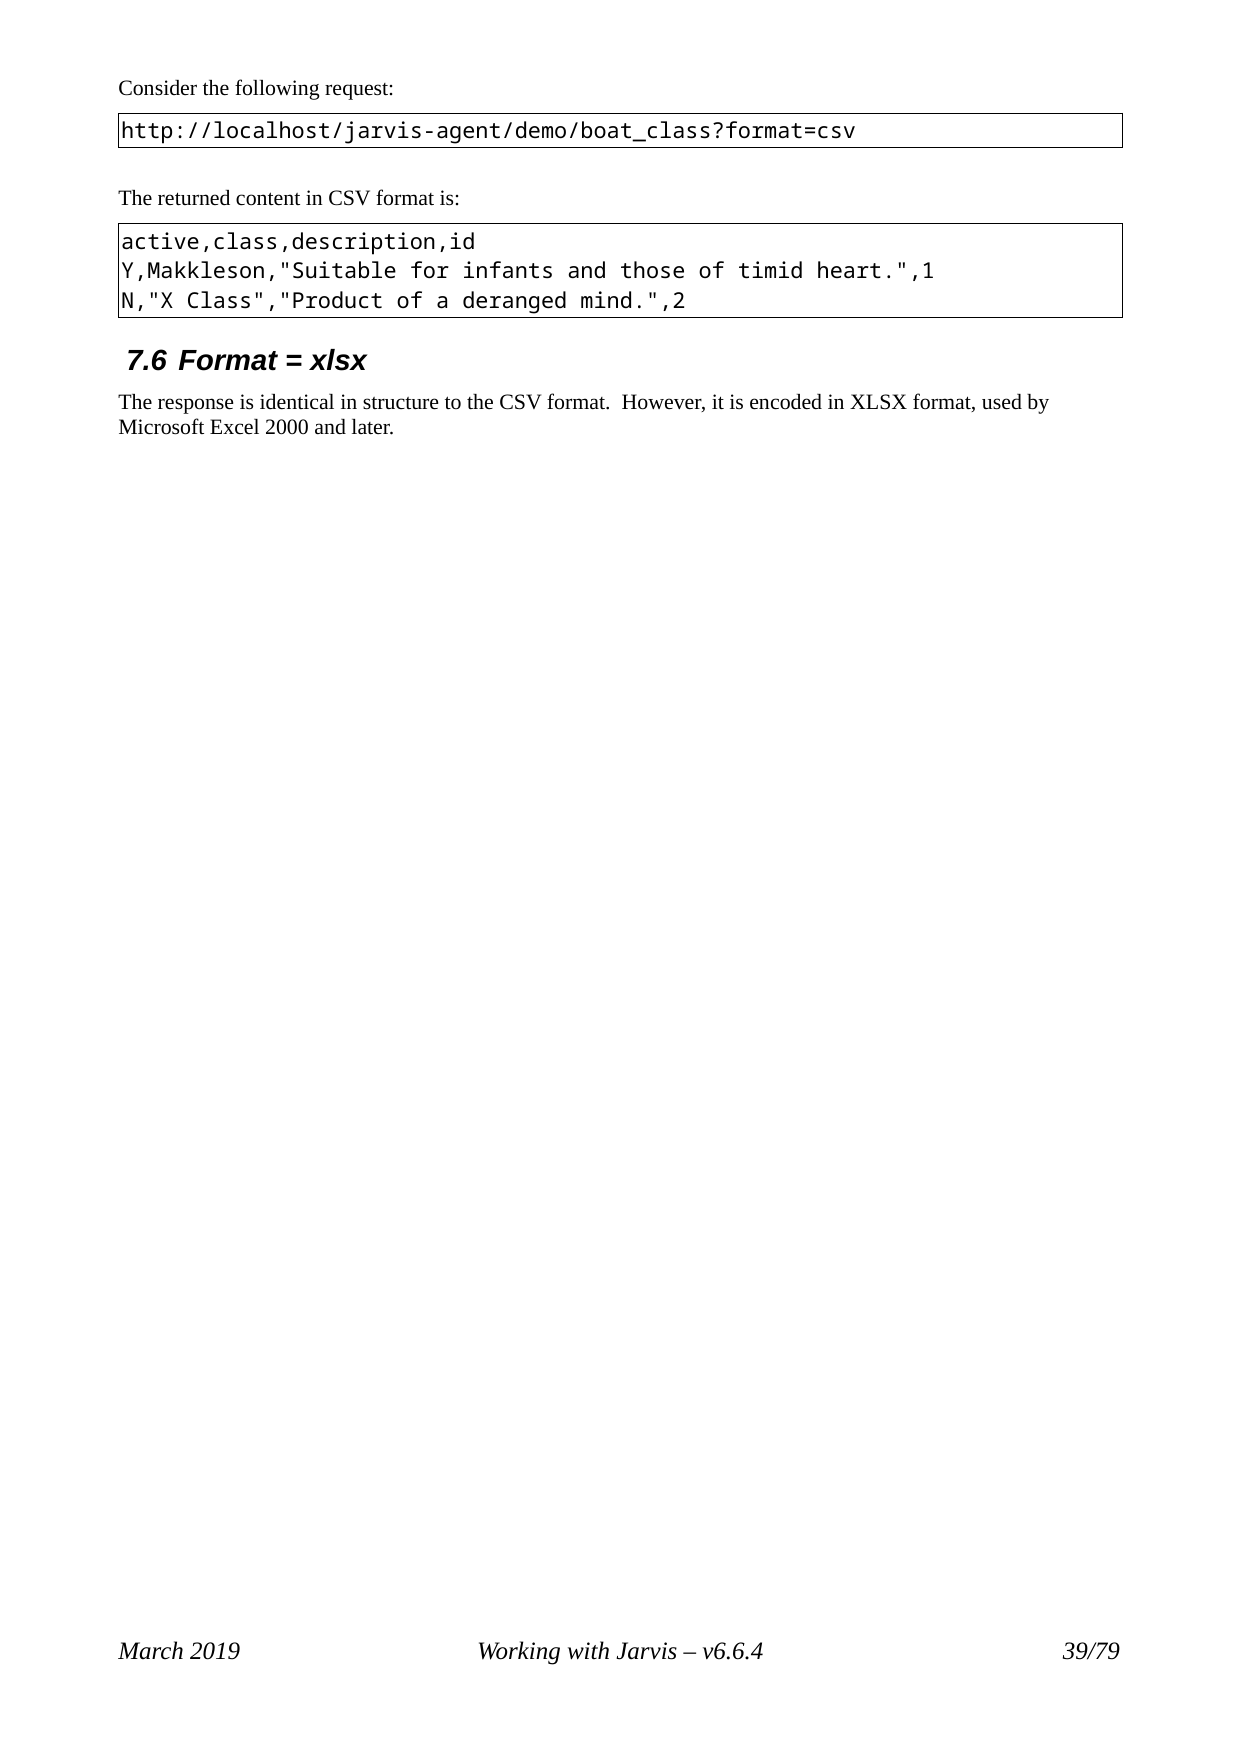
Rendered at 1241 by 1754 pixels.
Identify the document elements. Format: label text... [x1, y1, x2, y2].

subtitle Format = xlsx [118, 343, 1122, 376]
text N,"X Class","Product of a deranged mind.",2 [119, 283, 1122, 317]
text http://localhost/jarvis-agent/demo/boat_class?format=csv [119, 114, 1122, 147]
text Y,Makkleson,"Suitable for infants and those of timid heart.",1 [119, 253, 1122, 283]
text Consider the following request: [118, 75, 1122, 100]
text active,class,description,id [119, 224, 1122, 253]
text The response is identical in structure to the CSV format. However, it is encoded in XLSX format, used by Microsoft Excel 2000 and later. [118, 389, 1122, 439]
text The returned content in CSV format is: [118, 185, 1122, 211]
